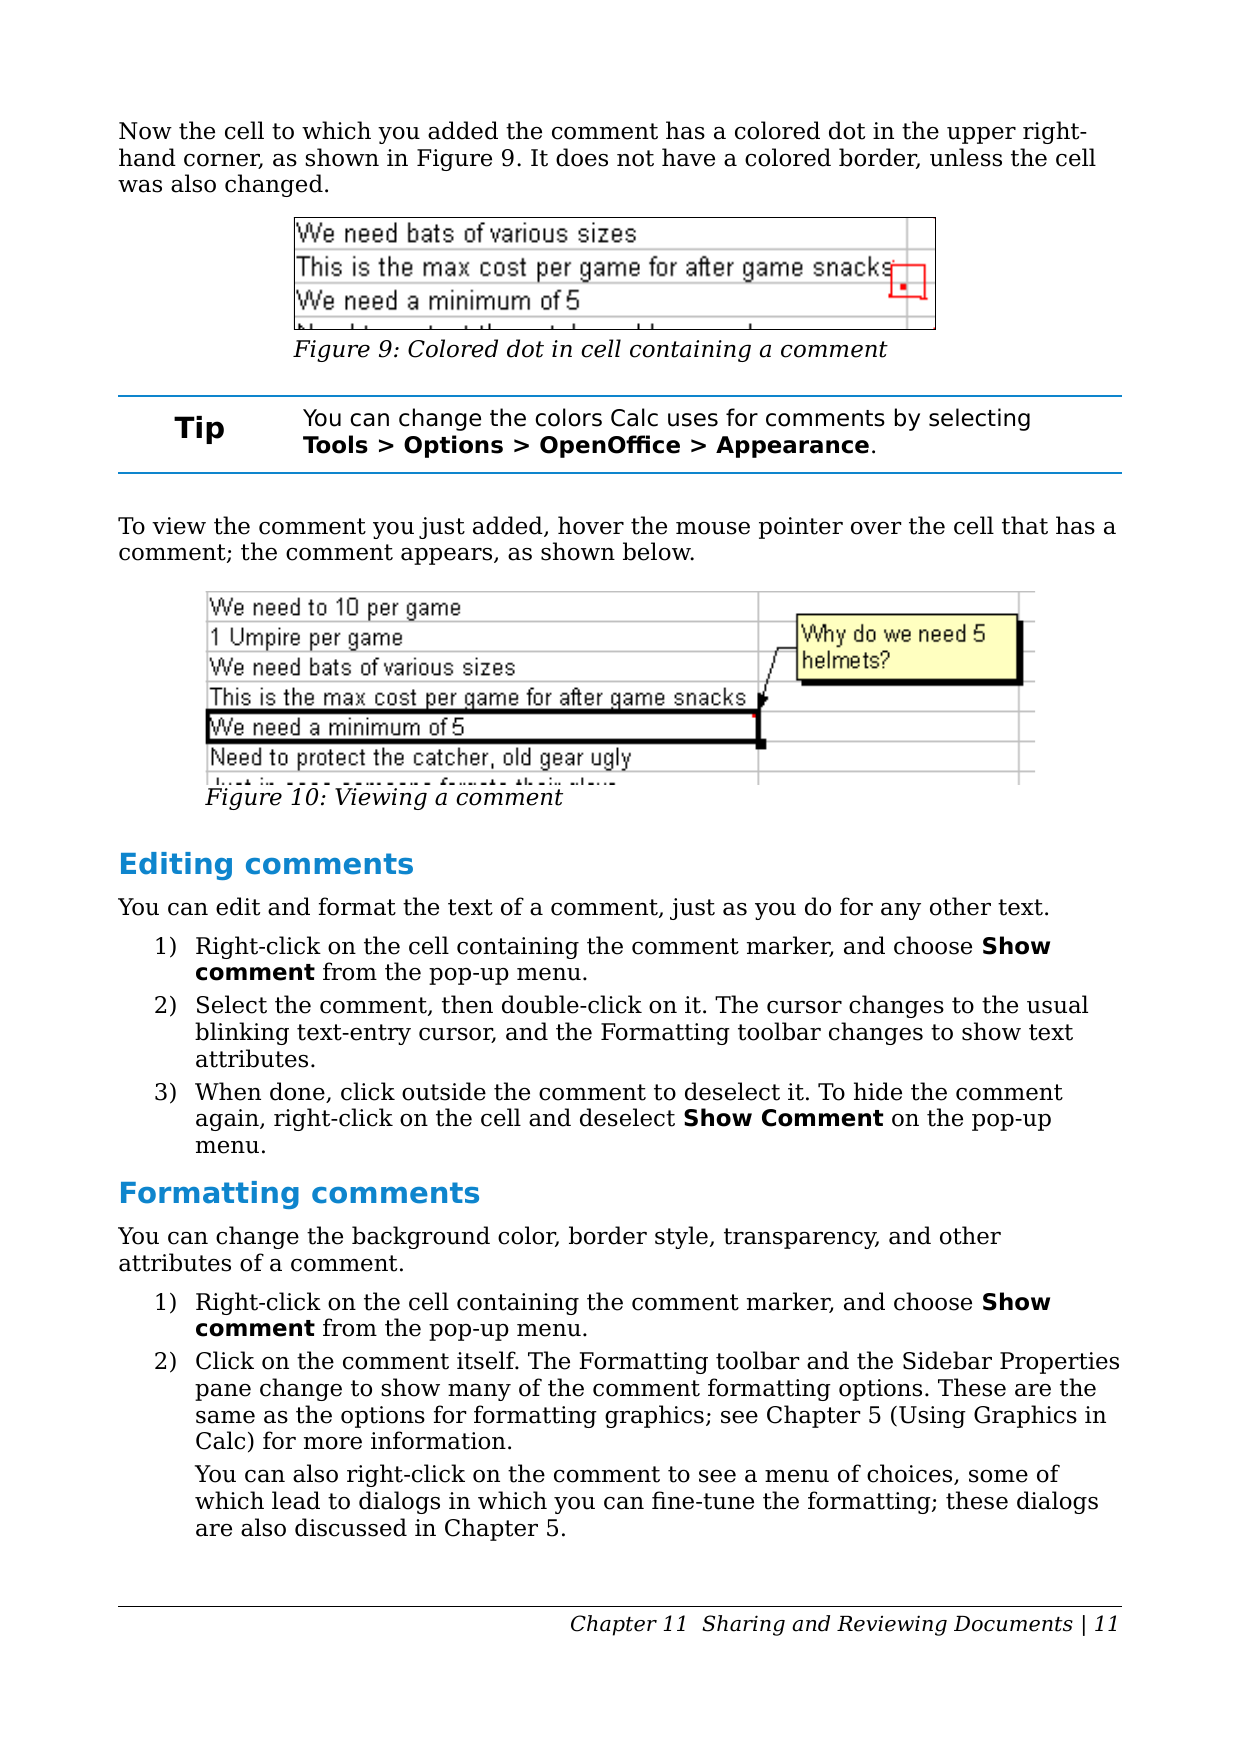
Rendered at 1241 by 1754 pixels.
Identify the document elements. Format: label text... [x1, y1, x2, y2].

table_header You can change the colors Calc uses for comments by selecting Tools > Options > OpenOffice > Appearance. [281, 397, 1122, 472]
text Figure 10: Viewing a comment [205, 785, 1035, 811]
table_header Tip [118, 397, 281, 472]
list Click on the comment itself. The Formatting toolbar and the Sidebar Properties pane change to show many of the comment formatting options. These are the same as the options for formatting graphics; see Chapter 5 (Using Graphics in Calc) for more information. [177, 1348, 1122, 1455]
subtitle Editing comments [118, 847, 1122, 881]
list Select the comment, then double-click on it. The cursor changes to the usual blinking text-entry cursor, and the Formatting toolbar changes to show text attributes. [177, 992, 1122, 1072]
text To view the comment you just added, hover the mouse pointer over the cell that has a comment; the comment appears, as shown below. [118, 513, 1122, 566]
picture [205, 591, 1035, 785]
list When done, click outside the comment to deselect it. To hide the comment again, right-click on the cell and deselect Show Comment on the pop-up menu. [177, 1079, 1122, 1159]
picture [295, 218, 935, 329]
list You can also right-click on the comment to see a menu of choices, some of which lead to dialogs in which you can fine-tune the formatting; these dialogs are also discussed in Chapter 5. [195, 1461, 1122, 1541]
list Right-click on the cell containing the comment marker, and choose Show comment from the pop-up menu. [177, 933, 1122, 986]
list Right-click on the cell containing the comment marker, and choose Show comment from the pop-up menu. [177, 1289, 1122, 1342]
text Now the cell to which you added the comment has a colored dot in the upper right-hand corner, as shown in Figure 9. It does not have a colored border, unless the cell was also changed. [118, 118, 1122, 198]
text Figure 9: Colored dot in cell containing a comment [293, 336, 947, 362]
text You can change the background color, border style, transparency, and other attributes of a comment. [118, 1223, 1122, 1276]
subtitle Formatting comments [118, 1177, 1122, 1211]
text You can edit and format the text of a comment, just as you do for any other text. [118, 894, 1122, 920]
